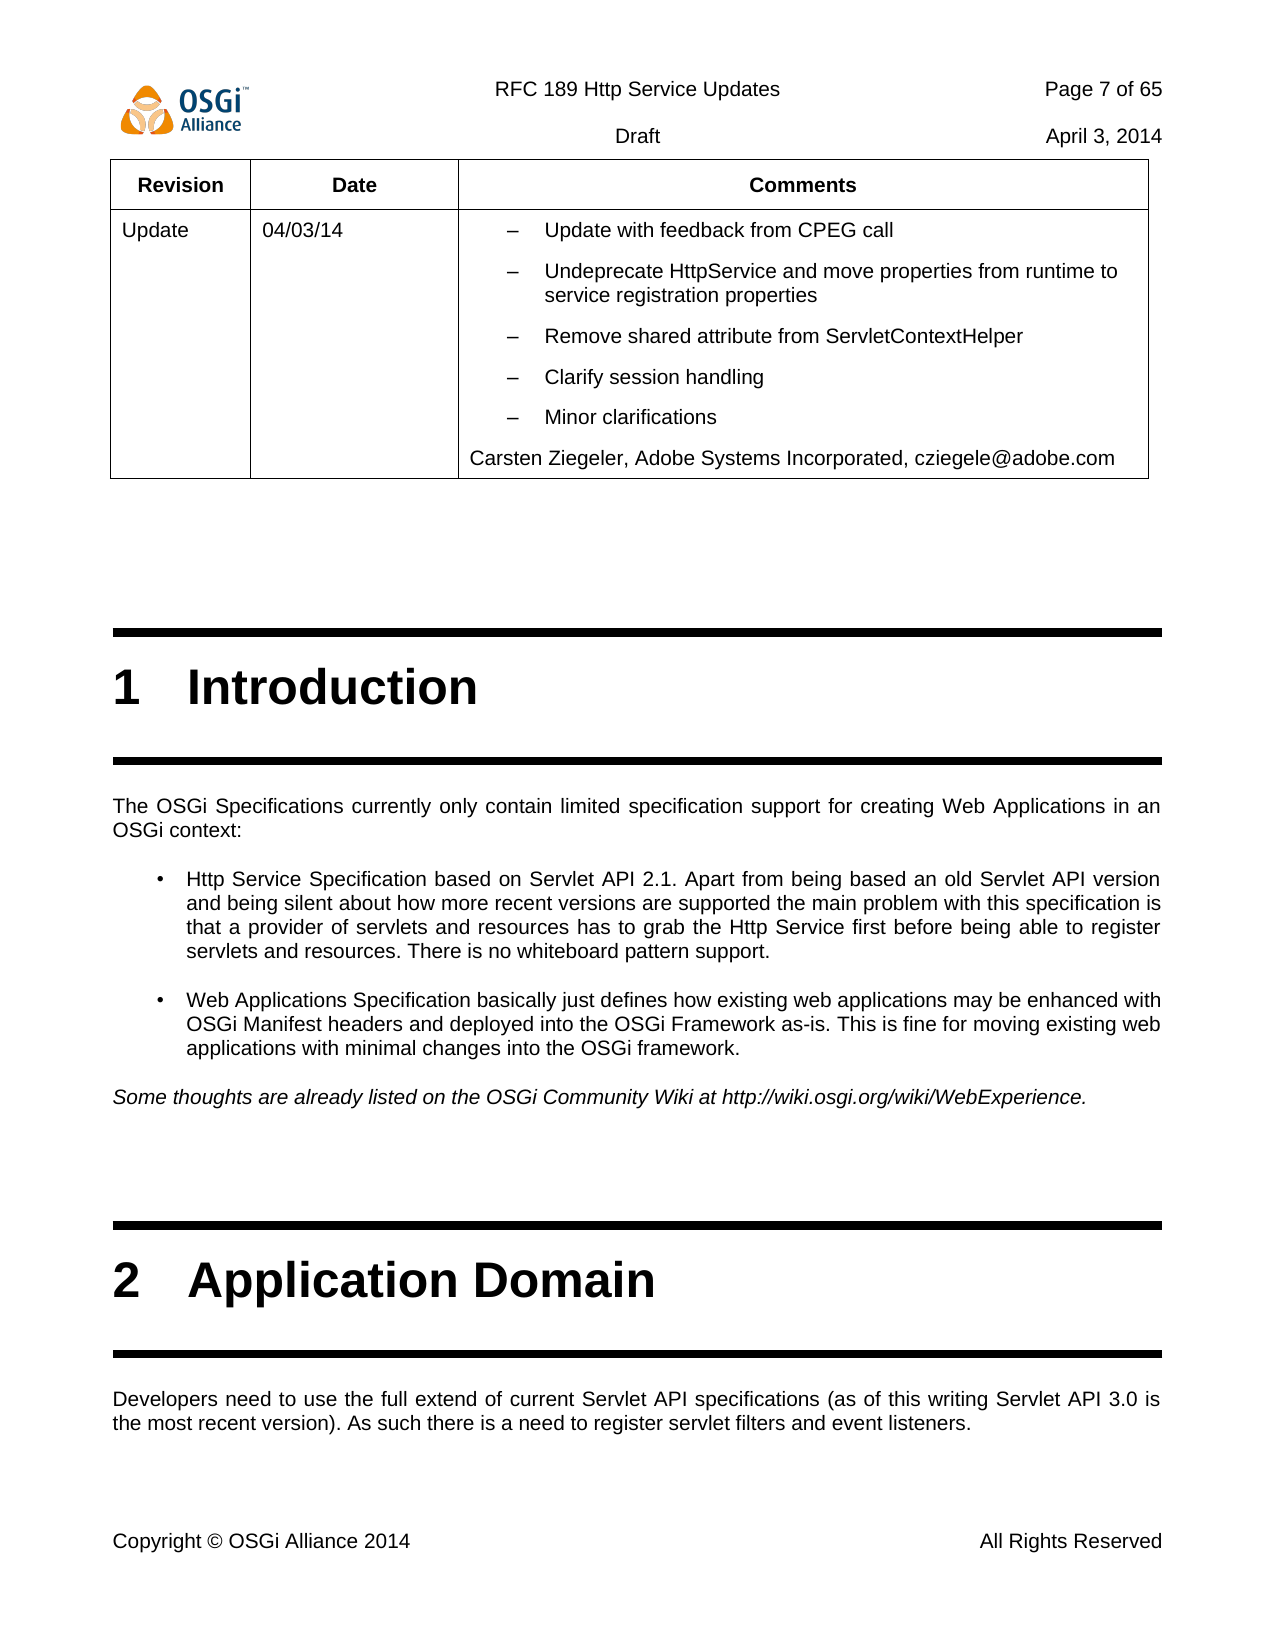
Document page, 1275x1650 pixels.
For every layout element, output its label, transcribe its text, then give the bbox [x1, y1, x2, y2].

table_cell Update with feedback from CPEG call Undeprecate HttpService and move properties from runtime to service registration properties Remove shared attribute from ServletContextHelper Clarify session handling Minor clarifications Carsten Ziegeler, Adobe Systems Incorporated, cziegele@adobe.com [459, 210, 1148, 478]
subtitle Introduction [112, 629, 1162, 765]
table_cell 04/03/14 [251, 210, 458, 478]
text The OSGi Specifications currently only contain limited specification support for creating Web Applications in an OSGi context: [112, 794, 1162, 842]
text Developers need to use the full extend of current Servlet API specifications (as of this writing Servlet API 3.0 is the most recent version). As such there is a need to register servlet filters and event listeners. [112, 1387, 1162, 1435]
text Some thoughts are already listed on the OSGi Community Wiki at http://wiki.osgi.org/wiki/WebExperience. [112, 1085, 1162, 1109]
table_header Comments [459, 160, 1148, 209]
subtitle Application Domain [112, 1222, 1162, 1358]
table_cell Update [111, 210, 250, 478]
picture [113, 78, 257, 142]
list Http Service Specification based on Servlet API 2.1. Apart from being based an old Servlet API version and being silent about how more recent versions are supported the main problem with this specification is that a provider of servlets and resources has to grab the Http Service first before being able to register servlets and resources. There is no whiteboard pattern support. [157, 867, 1162, 963]
list Web Applications Specification basically just defines how existing web applications may be enhanced with OSGi Manifest headers and deployed into the OSGi Framework as-is. This is fine for moving existing web applications with minimal changes into the OSGi framework. [157, 988, 1162, 1060]
table_header Date [251, 160, 458, 209]
table_header Revision [111, 160, 250, 209]
